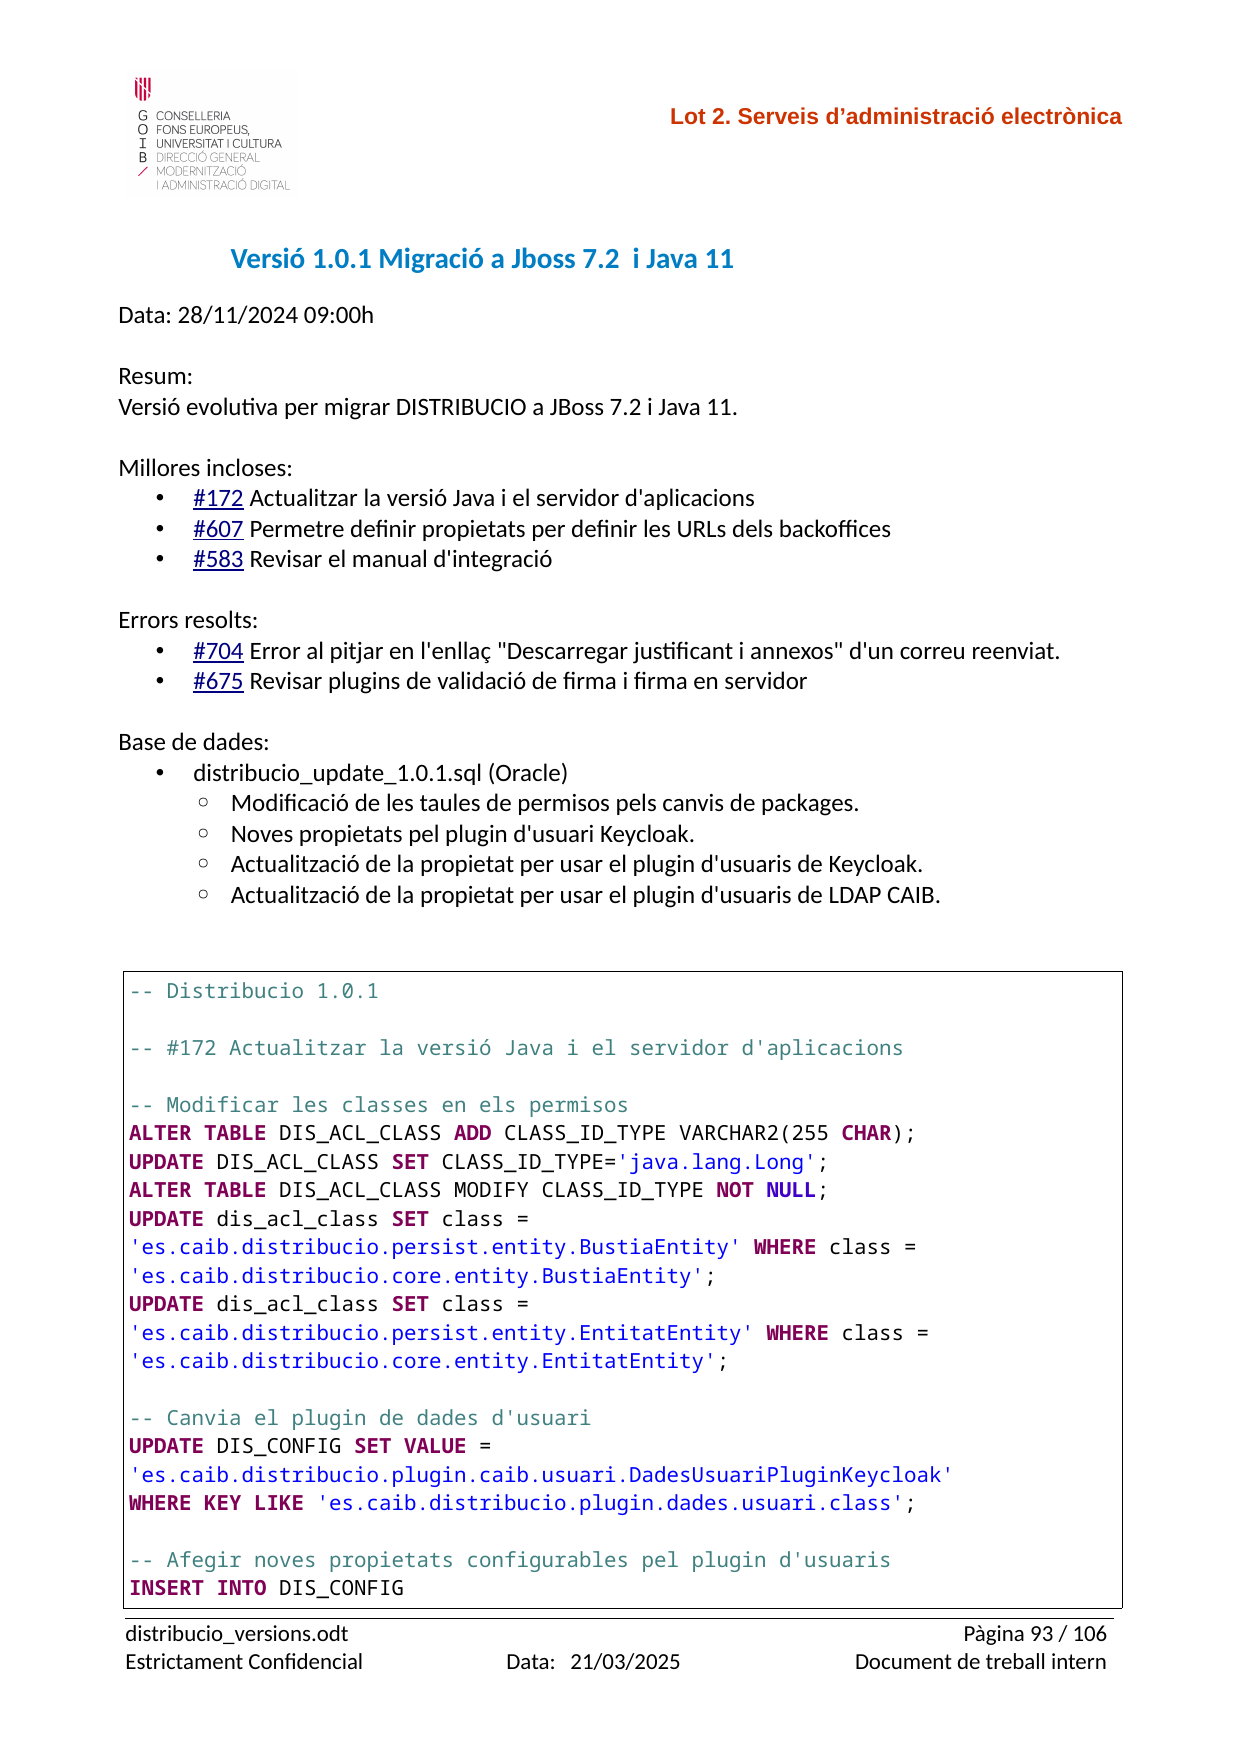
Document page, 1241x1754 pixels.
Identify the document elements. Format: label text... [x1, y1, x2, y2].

list #704 Error al pitjar en l'enllaç "Descarregar justificant i annexos" d'un correu reenviat. [156, 635, 1122, 665]
text Base de dades: [118, 726, 1122, 757]
list #607 Permetre definir propietats per definir les URLs dels backoffices [156, 513, 1122, 543]
text Data: 28/11/2024 09:00h [118, 299, 1122, 329]
table_header -- Distribucio 1.0.1 -- #172 Actualitzar la versió Java i el servidor d'aplicacions -- Modificar les classes en els permisos ALTER TABLE DIS_ACL_CLASS ADD CLASS_ID_TYPE VARCHAR2(255 CHAR); UPDATE DIS_ACL_CLASS SET CLASS_ID_TYPE='java.lang.Long'; ALTER TABLE DIS_ACL_CLASS MODIFY CLASS_ID_TYPE NOT NULL; UPDATE dis_acl_class SET class = 'es.caib.distribucio.persist.entity.BustiaEntity' WHERE class = 'es.caib.distribucio.core.entity.BustiaEntity'; UPDATE dis_acl_class SET class = 'es.caib.distribucio.persist.entity.EntitatEntity' WHERE class = 'es.caib.distribucio.core.entity.EntitatEntity'; -- Canvia el plugin de dades d'usuari UPDATE DIS_CONFIG SET VALUE = 'es.caib.distribucio.plugin.caib.usuari.DadesUsuariPluginKeycloak' WHERE KEY LIKE 'es.caib.distribucio.plugin.dades.usuari.class'; -- Afegir noves propietats configurables pel plugin d'usuaris INSERT INTO DIS_CONFIG [124, 972, 1122, 1608]
subtitle Versió 1.0.1 Migració a Jboss 7.2 i Java 11 [153, 240, 1122, 275]
list #675 Revisar plugins de validació de firma i firma en servidor [156, 665, 1122, 696]
list #583 Revisar el manual d'integració [156, 543, 1122, 574]
list Modificació de les taules de permisos pels canvis de packages. [193, 787, 1122, 818]
list #172 Actualitzar la versió Java i el servidor d'aplicacions [156, 482, 1122, 513]
list distribucio_update_1.0.1.sql (Oracle) [156, 757, 1122, 787]
picture [126, 70, 299, 197]
text Millores incloses: [118, 452, 1122, 482]
list Actualització de la propietat per usar el plugin d'usuaris de LDAP CAIB. [193, 879, 1122, 909]
list Noves propietats pel plugin d'usuari Keycloak. [193, 818, 1122, 848]
list Actualització de la propietat per usar el plugin d'usuaris de Keycloak. [193, 848, 1122, 879]
text Errors resolts: [118, 604, 1122, 635]
text Versió evolutiva per migrar DISTRIBUCIO a JBoss 7.2 i Java 11. [118, 391, 1122, 421]
text Resum: [118, 360, 1122, 391]
